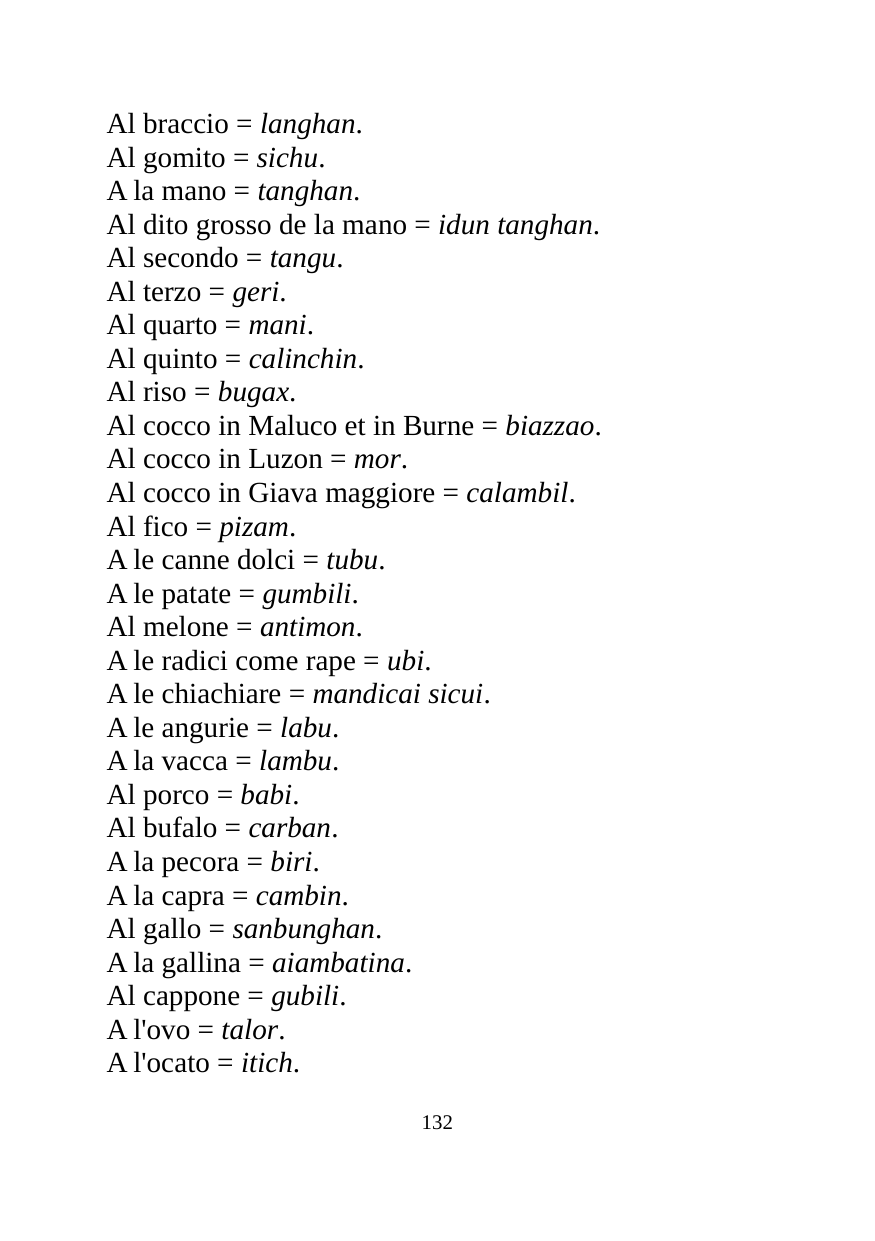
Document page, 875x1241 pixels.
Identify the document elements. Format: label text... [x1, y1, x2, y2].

text Al riso = bugax. [106, 374, 768, 408]
text Al fico = pizam. [106, 509, 768, 542]
text Al quarto = mani. [106, 307, 768, 341]
text A le patate = gumbili. [106, 576, 768, 609]
text Al gallo = sanbunghan. [106, 911, 768, 945]
text A l'ocato = itich. [106, 1045, 768, 1079]
text A la vacca = lambu. [106, 743, 768, 777]
text Al cocco in Maluco et in Burne = biazzao. [106, 408, 768, 442]
text Al cocco in Giava maggiore = calambil. [106, 475, 768, 509]
text A le angurie = labu. [106, 710, 768, 743]
text Al dito grosso de la mano = idun tanghan. [106, 207, 768, 240]
text A la capra = cambin. [106, 878, 768, 911]
text Al secondo = tangu. [106, 240, 768, 274]
text Al bufalo = carban. [106, 811, 768, 844]
text Al gomito = sichu. [106, 140, 768, 173]
text A le chiachiare = mandicai sicui. [106, 676, 768, 710]
text A le radici come rape = ubi. [106, 643, 768, 676]
text A l'ovo = talor. [106, 1012, 768, 1045]
text A le canne dolci = tubu. [106, 542, 768, 576]
text Al terzo = geri. [106, 274, 768, 307]
text Al porco = babi. [106, 777, 768, 811]
text Al quinto = calinchin. [106, 341, 768, 374]
text A la gallina = aiambatina. [106, 945, 768, 978]
text Al braccio = langhan. [106, 106, 768, 140]
text A la pecora = biri. [106, 844, 768, 878]
text Al cappone = gubili. [106, 978, 768, 1012]
text Al cocco in Luzon = mor. [106, 442, 768, 475]
text Al melone = antimon. [106, 609, 768, 643]
text A la mano = tanghan. [106, 173, 768, 207]
